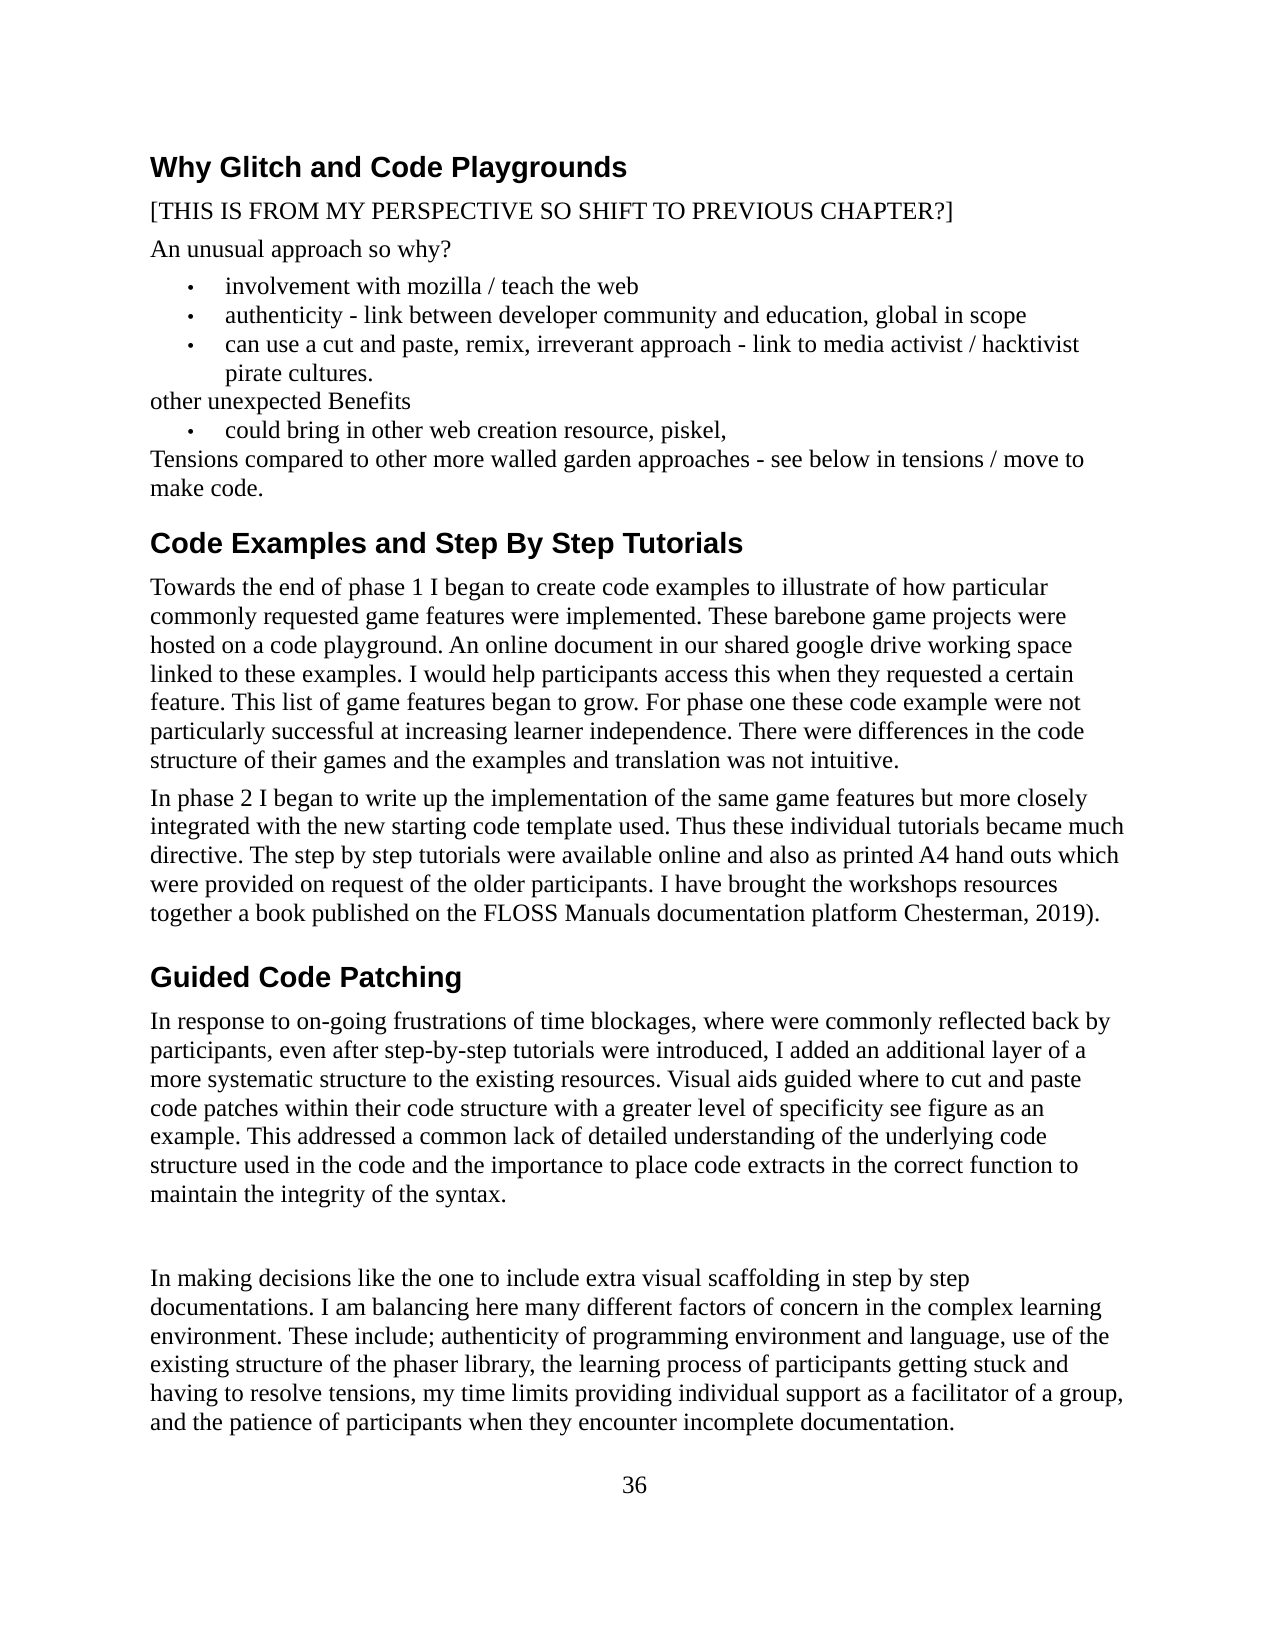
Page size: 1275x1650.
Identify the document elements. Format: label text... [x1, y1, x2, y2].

list involvement with mozilla / teach the web [187, 271, 1125, 300]
text An unusual approach so why? [150, 234, 1125, 262]
list authenticity - link between developer community and education, global in scope [187, 300, 1125, 329]
text In response to on-going frustrations of time blockages, where were commonly reflected back by participants, even after step-by-step tutorials were introduced, I added an additional layer of a more systematic structure to the existing resources. Visual aids guided where to cut and paste code patches within their code structure with a greater level of specificity see figure as an example. This addressed a common lack of detailed understanding of the underlying code structure used in the code and the importance to place code extracts in the correct function to maintain the integrity of the syntax. [150, 1006, 1125, 1208]
list could bring in other web creation resource, piskel, [187, 415, 1125, 444]
text In making decisions like the one to include extra visual scaffolding in step by step documentations. I am balancing here many different factors of concern in the complex learning environment. These include; authenticity of programming environment and language, use of the existing structure of the phaser library, the learning process of participants getting stuck and having to resolve tensions, my time limits providing individual support as a facilitator of a group, and the patience of participants when they encounter incomplete documentation. [150, 1263, 1125, 1436]
list can use a cut and paste, remix, irreverant approach - link to media activist / hacktivist pirate cultures. [187, 329, 1125, 386]
text In phase 2 I began to write up the implementation of the same game features but more closely integrated with the new starting code template used. Thus these individual tutorials became much directive. The step by step tutorials were available online and also as printed A4 hand outs which were provided on request of the older participants. I have brought the workshops resources together a book published on the FLOSS Manuals documentation platform Chesterman, 2019). [150, 783, 1125, 926]
subtitle Guided Code Patching [150, 960, 1125, 994]
subtitle Why Glitch and Code Playgrounds [150, 150, 1125, 183]
text [THIS IS FROM MY PERSPECTIVE SO SHIFT TO PREVIOUS CHAPTER?] [150, 196, 1125, 225]
text other unexpected Benefits [150, 386, 1125, 415]
text Tensions compared to other more walled garden approaches - see below in tensions / move to make code. [150, 444, 1125, 501]
text Towards the end of phase 1 I began to create code examples to illustrate of how particular commonly requested game features were implemented. These barebone game projects were hosted on a code playground. An online document in our shared google drive working space linked to these examples. I would help participants access this when they requested a certain feature. This list of game features began to grow. For phase one these code example were not particularly successful at increasing learner independence. There were differences in the code structure of their games and the examples and translation was not intuitive. [150, 572, 1125, 774]
subtitle Code Examples and Step By Step Tutorials [150, 526, 1125, 560]
